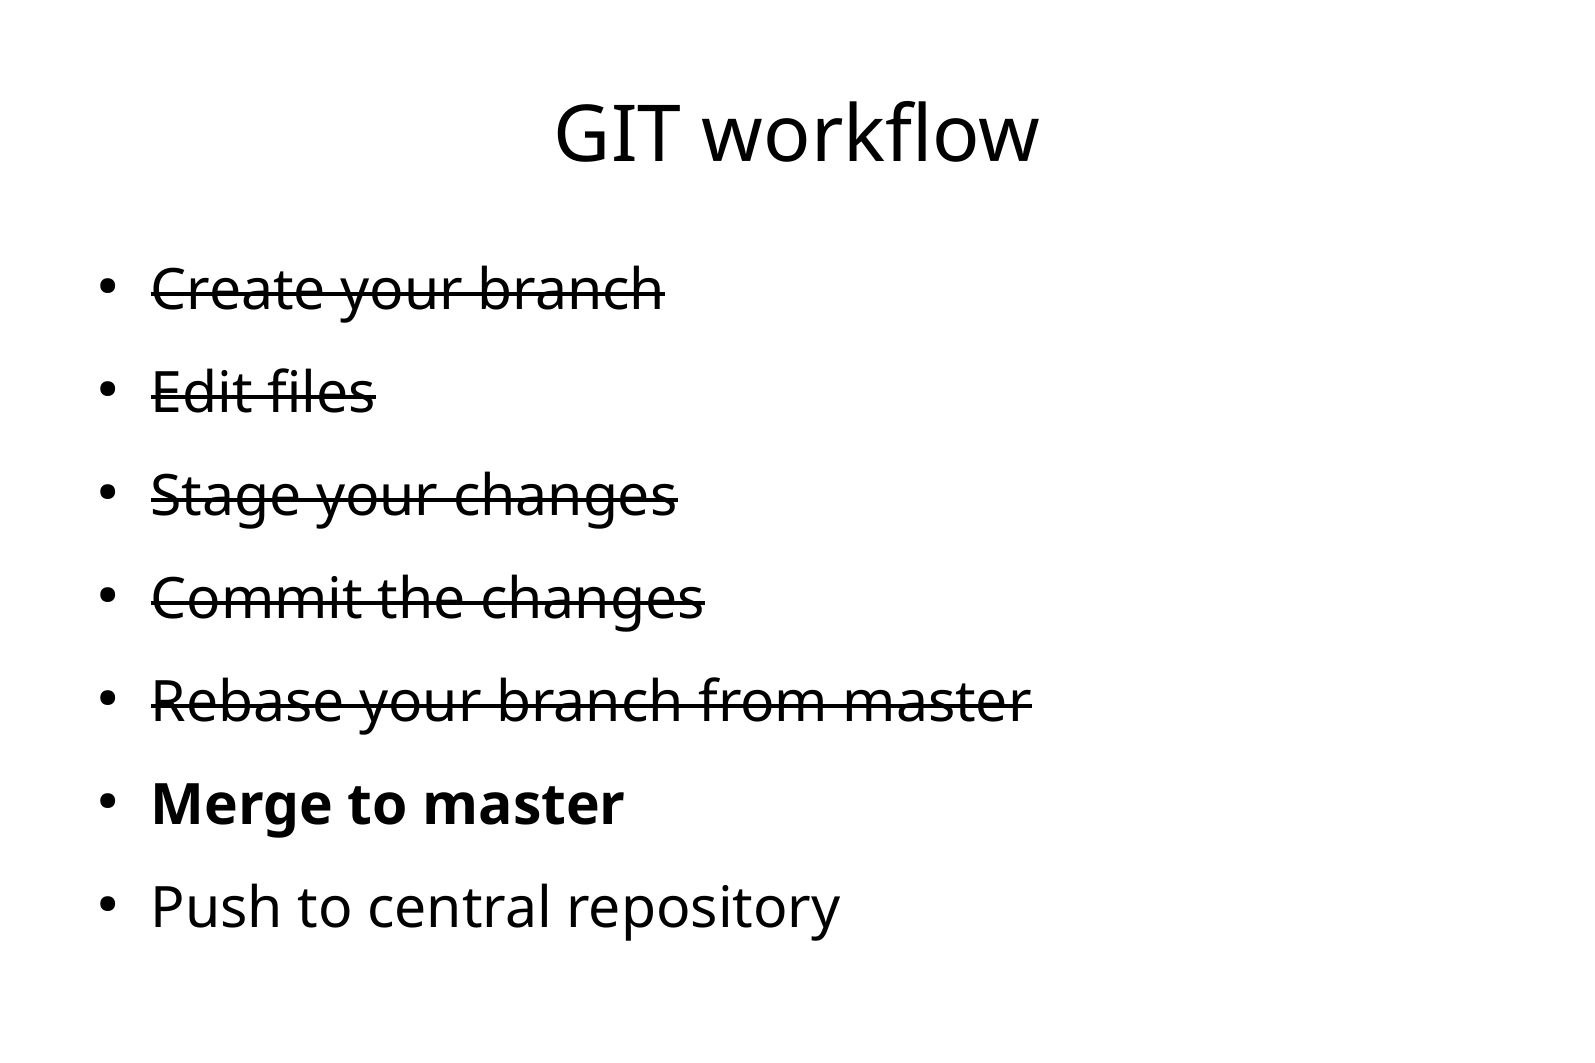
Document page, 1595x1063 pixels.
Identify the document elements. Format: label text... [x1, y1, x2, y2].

list Create your branch Edit files Stage your changes Commit the changes Rebase your branch from master Merge to master Push to central repository [79, 248, 1515, 951]
title GIT workflow [79, 42, 1515, 220]
